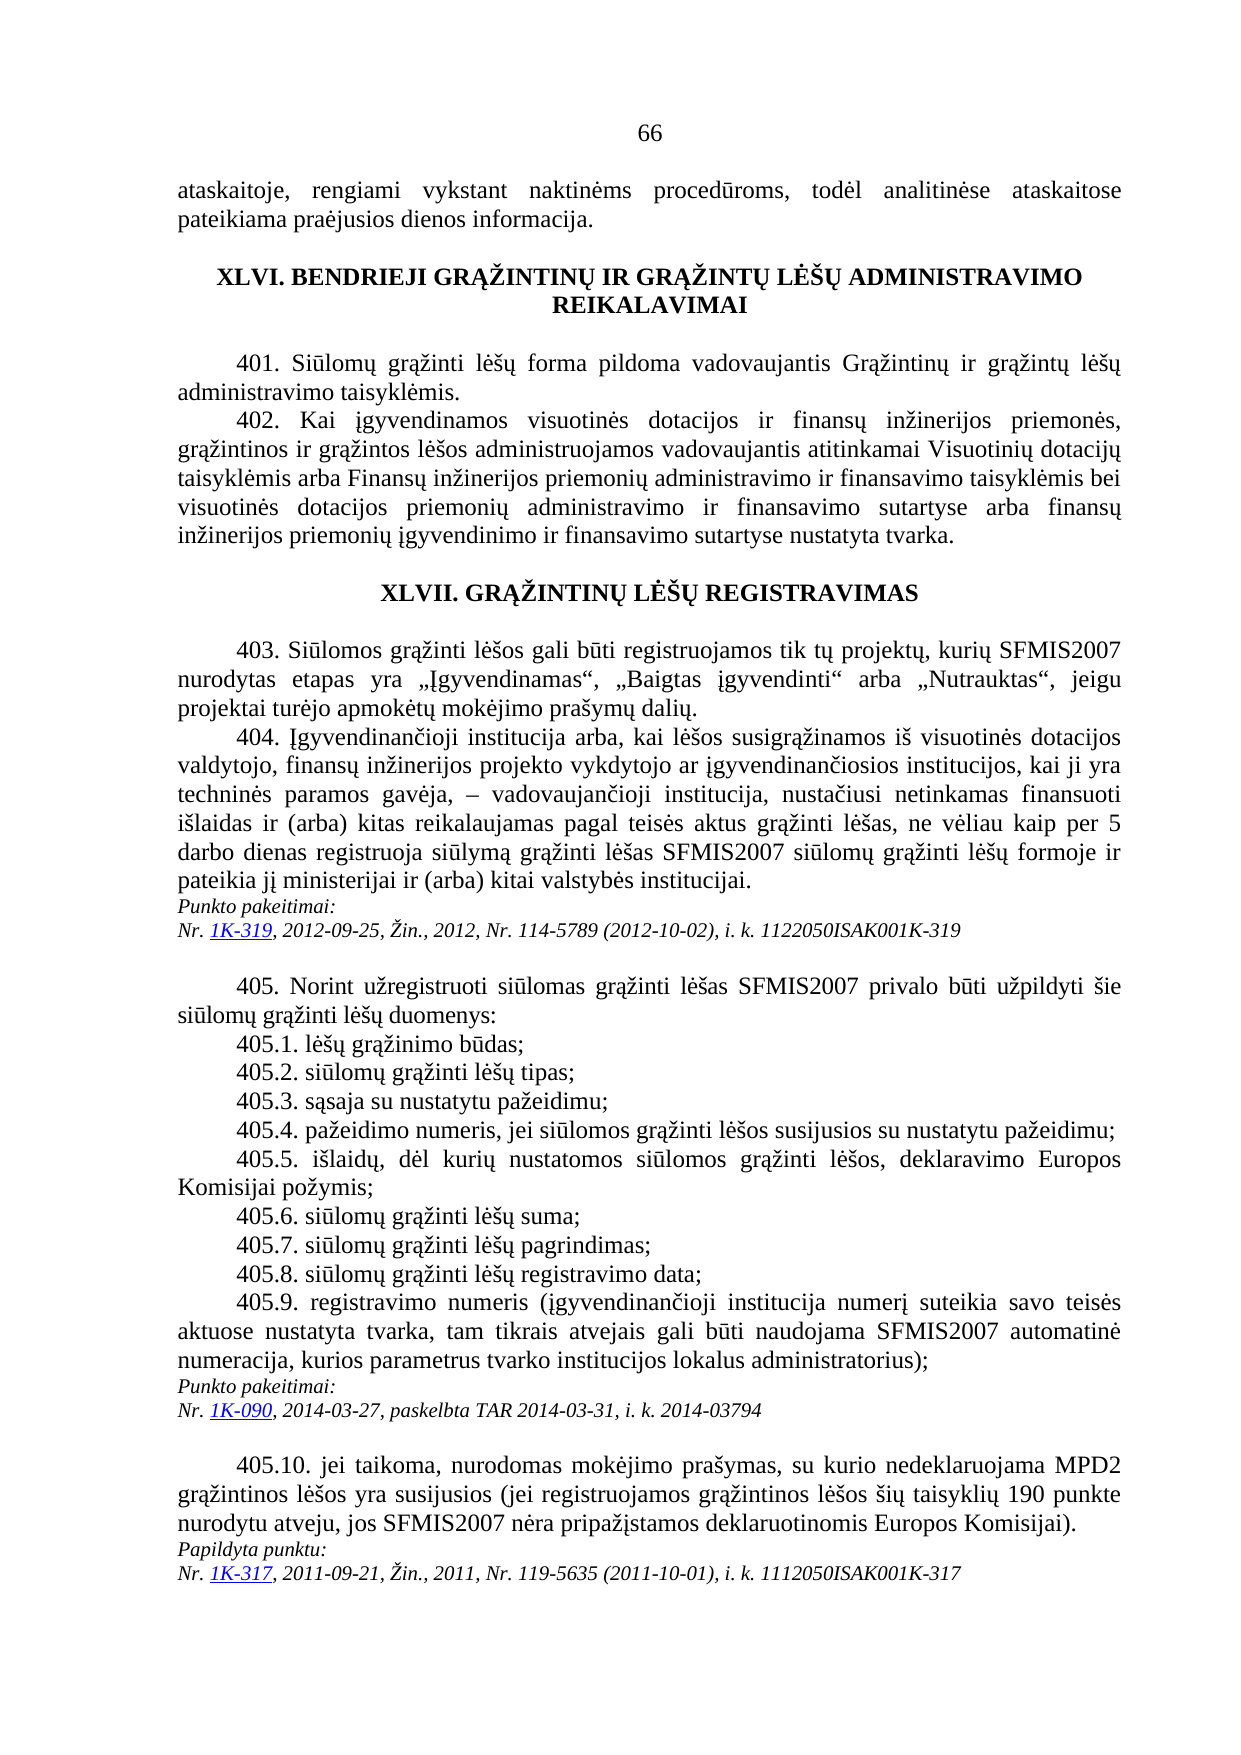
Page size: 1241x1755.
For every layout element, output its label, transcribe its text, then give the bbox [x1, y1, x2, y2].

text 405.10. jei taikoma, nurodomas mokėjimo prašymas, su kurio nedeklaruojama MPD2 grąžintinos lėšos yra susijusios (jei registruojamos grąžintinos lėšos šių taisyklių 190 punkte nurodytu atveju, jos SFMIS2007 nėra pripažįstamos deklaruotinomis Europos Komisijai). [177, 1451, 1122, 1537]
text 405.7. siūlomų grąžinti lėšų pagrindimas; [177, 1230, 1122, 1259]
text XLVII. GRĄŽINTINŲ LĖŠŲ REGISTRAVIMAS [177, 578, 1122, 607]
text 405.5. išlaidų, dėl kurių nustatomos siūlomos grąžinti lėšos, deklaravimo Europos Komisijai požymis; [177, 1144, 1122, 1201]
text 405.2. siūlomų grąžinti lėšų tipas; [177, 1057, 1122, 1086]
text Nr. 1K-090, 2014-03-27, paskelbta TAR 2014-03-31, i. k. 2014-03794 [177, 1398, 1122, 1422]
text 405.9. registravimo numeris (įgyvendinančioji institucija numerį suteikia savo teisės aktuose nustatyta tvarka, tam tikrais atvejais gali būti naudojama SFMIS2007 automatinė numeracija, kurios parametrus tvarko institucijos lokalus administratorius); [177, 1287, 1122, 1374]
text 405.8. siūlomų grąžinti lėšų registravimo data; [177, 1259, 1122, 1287]
text 405.3. sąsaja su nustatytu pažeidimu; [177, 1086, 1122, 1115]
text Papildyta punktu: [177, 1537, 1122, 1561]
text ataskaitoje, rengiami vykstant naktinėms procedūroms, todėl analitinėse ataskaitose pateikiama praėjusios dienos informacija. [177, 176, 1122, 233]
text 403. Siūlomos grąžinti lėšos gali būti registruojamos tik tų projektų, kurių SFMIS2007 nurodytas etapas yra „Įgyvendinamas“, „Baigtas įgyvendinti“ arba „Nutrauktas“, jeigu projektai turėjo apmokėtų mokėjimo prašymų dalių. [177, 636, 1122, 722]
text 405.6. siūlomų grąžinti lėšų suma; [177, 1201, 1122, 1230]
text 402. Kai įgyvendinamos visuotinės dotacijos ir finansų inžinerijos priemonės, grąžintinos ir grąžintos lėšos administruojamos vadovaujantis atitinkamai Visuotinių dotacijų taisyklėmis arba Finansų inžinerijos priemonių administravimo ir finansavimo taisyklėmis bei visuotinės dotacijos priemonių administravimo ir finansavimo sutartyse arba finansų inžinerijos priemonių įgyvendinimo ir finansavimo sutartyse nustatyta tvarka. [177, 406, 1122, 549]
text 404. Įgyvendinančioji institucija arba, kai lėšos susigrąžinamos iš visuotinės dotacijos valdytojo, finansų inžinerijos projekto vykdytojo ar įgyvendinančiosios institucijos, kai ji yra techninės paramos gavėja, – vadovaujančioji institucija, nustačiusi netinkamas finansuoti išlaidas ir (arba) kitas reikalaujamas pagal teisės aktus grąžinti lėšas, ne vėliau kaip per 5 darbo dienas registruoja siūlymą grąžinti lėšas SFMIS2007 siūlomų grąžinti lėšų formoje ir pateikia jį ministerijai ir (arba) kitai valstybės institucijai. [177, 722, 1122, 894]
text XLVI. BENDRIEJI GRĄŽINTINŲ IR GRĄŽINTŲ LĖŠŲ ADMINISTRAVIMO REIKALAVIMAI [177, 262, 1122, 319]
text Nr. 1K-317, 2011-09-21, Žin., 2011, Nr. 119-5635 (2011-10-01), i. k. 1112050ISAK001K-317 [177, 1561, 1122, 1585]
text Nr. 1K-319, 2012-09-25, Žin., 2012, Nr. 114-5789 (2012-10-02), i. k. 1122050ISAK001K-319 [177, 918, 1122, 942]
text 405. Norint užregistruoti siūlomas grąžinti lėšas SFMIS2007 privalo būti užpildyti šie siūlomų grąžinti lėšų duomenys: [177, 971, 1122, 1029]
text Punkto pakeitimai: [177, 1374, 1122, 1398]
text 401. Siūlomų grąžinti lėšų forma pildoma vadovaujantis Grąžintinų ir grąžintų lėšų administravimo taisyklėmis. [177, 348, 1122, 406]
text 405.1. lėšų grąžinimo būdas; [177, 1029, 1122, 1057]
text Punkto pakeitimai: [177, 894, 1122, 918]
text 405.4. pažeidimo numeris, jei siūlomos grąžinti lėšos susijusios su nustatytu pažeidimu; [177, 1115, 1122, 1144]
